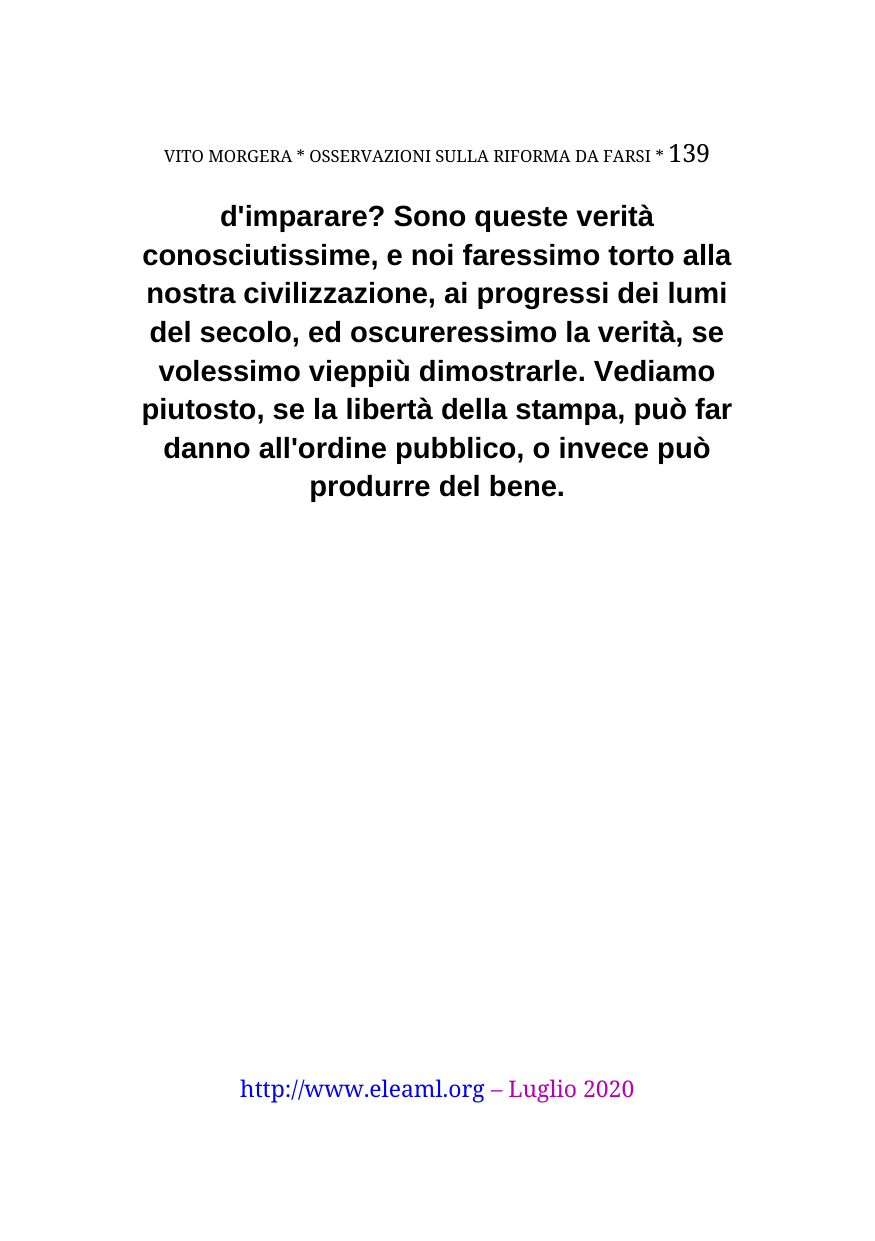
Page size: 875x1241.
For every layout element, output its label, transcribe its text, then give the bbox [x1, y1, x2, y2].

subtitle d'imparare? Sono queste verità conosciutissime, e noi faressimo torto alla nostra civilizzazione, ai progressi dei lumi del secolo, ed oscureressimo la verità, se volessimo vieppiù dimostrarle. Vediamo piutosto, se la libertà della stampa, può far danno all'ordine pubblico, o invece può produrre del bene. [136, 199, 738, 503]
